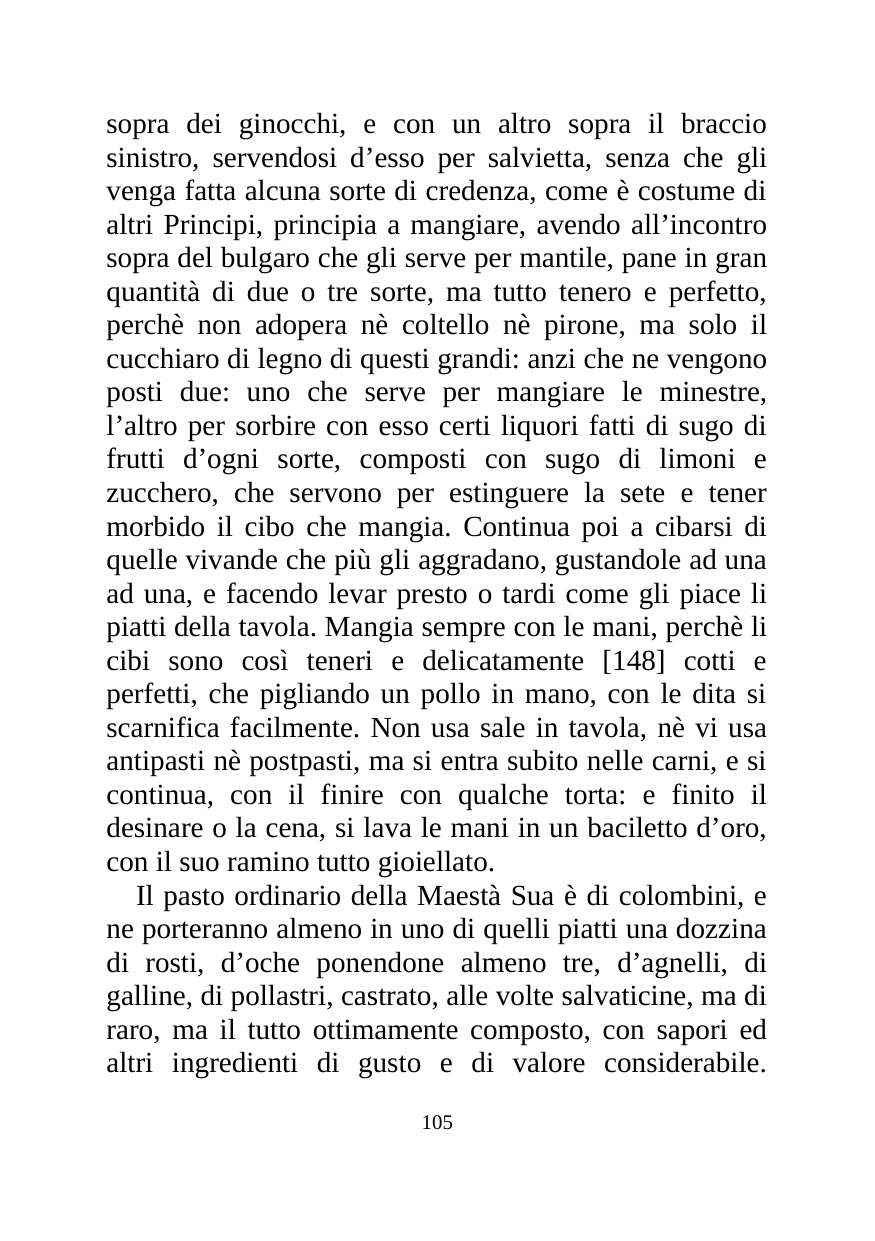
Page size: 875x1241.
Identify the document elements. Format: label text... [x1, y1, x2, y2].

text sopra dei ginocchi, e con un altro sopra il braccio sinistro, servendosi d’esso per salvietta, senza che gli venga fatta alcuna sorte di credenza, come è costume di altri Principi, principia a mangiare, avendo all’incontro sopra del bulgaro che gli serve per mantile, pane in gran quantità di due o tre sorte, ma tutto tenero e perfetto, perchè non adopera nè coltello nè pirone, ma solo il cucchiaro di legno di questi grandi: anzi che ne vengono posti due: uno che serve per mangiare le minestre, l’altro per sorbire con esso certi liquori fatti di sugo di frutti d’ogni sorte, composti con sugo di limoni e zucchero, che servono per estinguere la sete e tener morbido il cibo che mangia. Continua poi a cibarsi di quelle vivande che più gli aggradano, gustandole ad una ad una, e facendo levar presto o tardi come gli piace li piatti della tavola. Mangia sempre con le mani, perchè li cibi sono così teneri e delicatamente [148] cotti e perfetti, che pigliando un pollo in mano, con le dita si scarnifica facilmente. Non usa sale in tavola, nè vi usa antipasti nè postpasti, ma si entra subito nelle carni, e si continua, con il finire con qualche torta: e finito il desinare o la cena, si lava le mani in un baciletto d’oro, con il suo ramino tutto gioiellato. [106, 106, 768, 878]
text Il pasto ordinario della Maestà Sua è di colombini, e ne porteranno almeno in uno di quelli piatti una dozzina di rosti, d’oche ponendone almeno tre, d’agnelli, di galline, di pollastri, castrato, alle volte salvaticine, ma di raro, ma il tutto ottimamente composto, con sapori ed altri ingredienti di gusto e di valore considerabile. [106, 878, 768, 1079]
